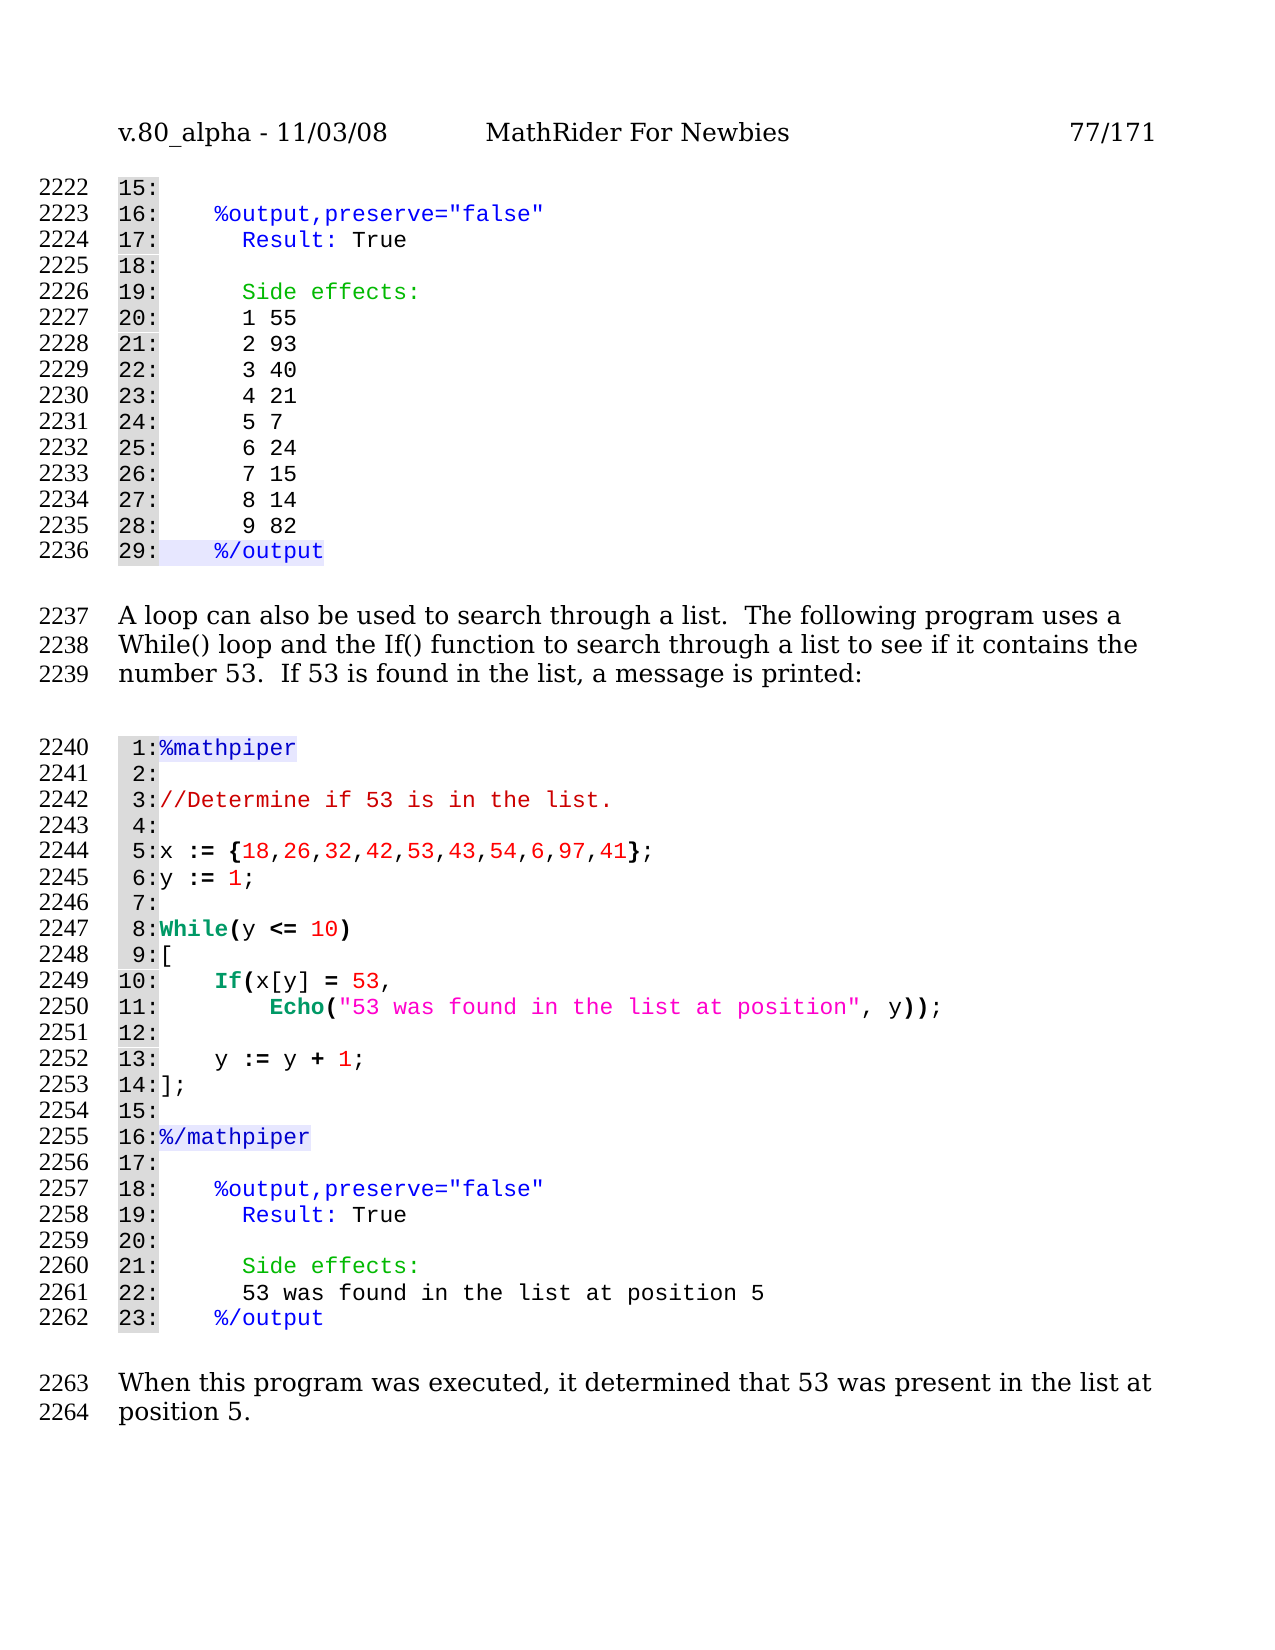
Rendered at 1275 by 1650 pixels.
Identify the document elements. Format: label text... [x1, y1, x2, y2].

text 19: Side effects: [118, 281, 1157, 306]
text 26: 7 15 [118, 462, 1157, 488]
text 9:[ [118, 944, 1157, 969]
text When this program was executed, it determined that 53 was present in the list at position 5. [118, 1368, 1157, 1427]
text 2: [118, 762, 1157, 788]
text 21: 2 93 [118, 332, 1157, 358]
text 24: 5 7 [118, 410, 1157, 436]
text 4: [118, 814, 1157, 840]
text A loop can also be used to search through a list. The following program uses a While() loop and the If() function to search through a list to see if it contains the number 53. If 53 is found in the list, a message is printed: [118, 601, 1157, 689]
text 15: [118, 177, 1157, 203]
text 23: 4 21 [118, 384, 1157, 410]
text 10: If(x[y] = 53, [118, 969, 1157, 996]
text 16:%/mathpiper [118, 1125, 1157, 1151]
text 15: [118, 1099, 1157, 1125]
text 12: [118, 1021, 1157, 1047]
text 13: y := y + 1; [118, 1047, 1157, 1073]
text 22: 3 40 [118, 358, 1157, 384]
text 17: Result: True [118, 229, 1157, 254]
text 27: 8 14 [118, 488, 1157, 514]
text 28: 9 82 [118, 514, 1157, 540]
text 20: 1 55 [118, 306, 1157, 332]
text 20: [118, 1229, 1157, 1255]
text 21: Side effects: [118, 1255, 1157, 1281]
text 16: %output,preserve="false" [118, 203, 1157, 229]
text 25: 6 24 [118, 436, 1157, 462]
text 6:y := 1; [118, 866, 1157, 892]
text 22: 53 was found in the list at position 5 [118, 1281, 1157, 1307]
text 17: [118, 1151, 1157, 1177]
text 18: %output,preserve="false" [118, 1177, 1157, 1203]
text 5:x := {18,26,32,42,53,43,54,6,97,41}; [118, 840, 1157, 866]
text 18: [118, 254, 1157, 281]
text 19: Result: True [118, 1203, 1157, 1229]
text 23: %/output [118, 1307, 1157, 1333]
text 8:While(y <= 10) [118, 918, 1157, 944]
text 11: Echo("53 was found in the list at position", y)); [118, 996, 1157, 1021]
text 7: [118, 892, 1157, 918]
text 3://Determine if 53 is in the list. [118, 788, 1157, 814]
text 29: %/output [118, 540, 1157, 566]
text 1:%mathpiper [118, 736, 1157, 762]
text 14:]; [118, 1073, 1157, 1099]
